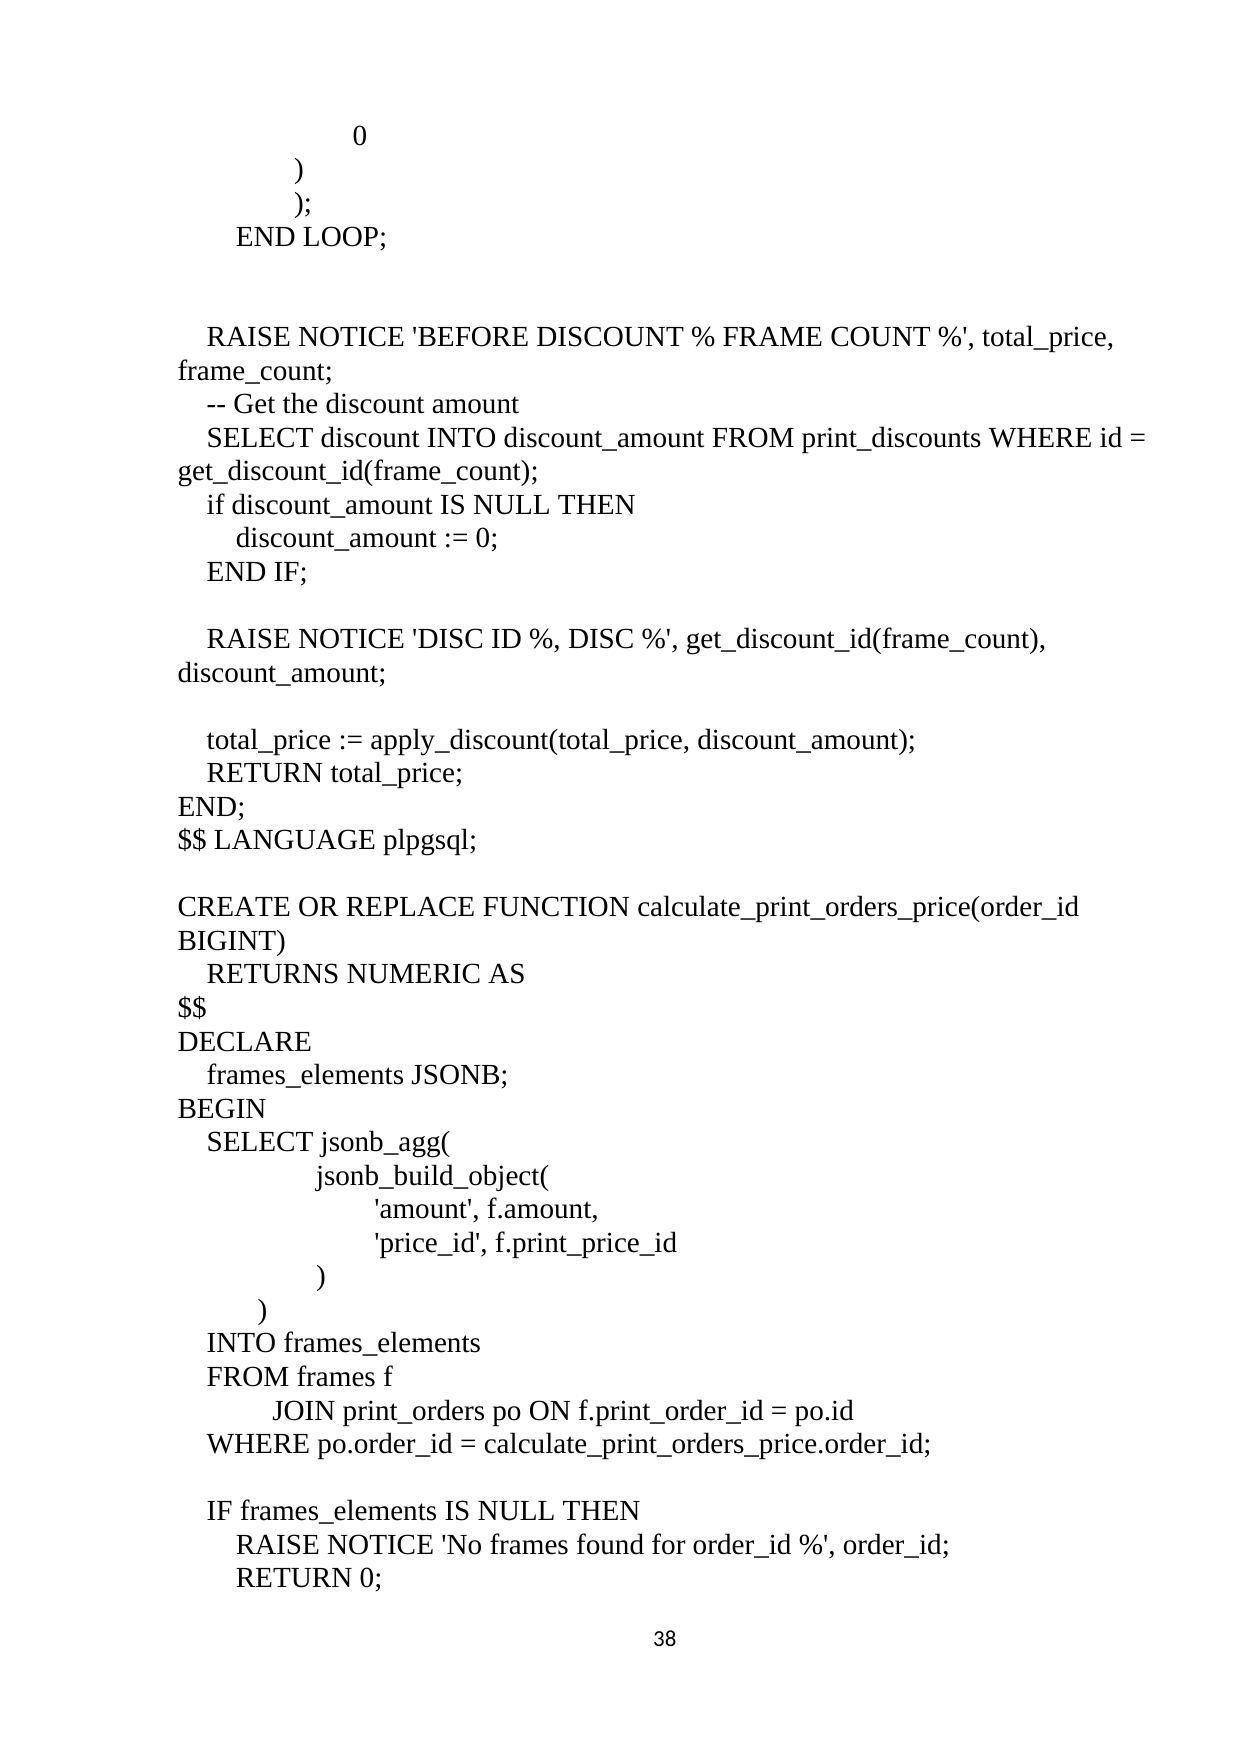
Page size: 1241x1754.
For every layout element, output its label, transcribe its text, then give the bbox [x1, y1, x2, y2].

text RAISE NOTICE 'No frames found for order_id %', order_id; [177, 1527, 1152, 1560]
text total_price := apply_discount(total_price, discount_amount); [177, 722, 1152, 755]
text $$ [177, 990, 1152, 1024]
text ); [177, 185, 1152, 219]
text if discount_amount IS NULL THEN [177, 487, 1152, 521]
text RETURNS NUMERIC AS [177, 957, 1152, 990]
text INTO frames_elements [177, 1326, 1152, 1359]
text RAISE NOTICE 'BEFORE DISCOUNT % FRAME COUNT %', total_price, frame_count; [177, 319, 1152, 386]
text BEGIN [177, 1091, 1152, 1124]
text END; [177, 789, 1152, 822]
text WHERE po.order_id = calculate_print_orders_price.order_id; [177, 1426, 1152, 1460]
text frames_elements JSONB; [177, 1057, 1152, 1091]
text RETURN total_price; [177, 755, 1152, 789]
text RETURN 0; [177, 1560, 1152, 1594]
text IF frames_elements IS NULL THEN [177, 1493, 1152, 1527]
text $$ LANGUAGE plpgsql; [177, 822, 1152, 856]
text SELECT jsonb_agg( [177, 1124, 1152, 1158]
text RAISE NOTICE 'DISC ID %, DISC %', get_discount_id(frame_count), discount_amount; [177, 621, 1152, 688]
text ) [177, 1292, 1152, 1326]
text CREATE OR REPLACE FUNCTION calculate_print_orders_price(order_id BIGINT) [177, 889, 1152, 957]
text FROM frames f [177, 1359, 1152, 1393]
text END LOOP; [177, 219, 1152, 252]
text DECLARE [177, 1024, 1152, 1057]
text JOIN print_orders po ON f.print_order_id = po.id [177, 1393, 1152, 1426]
text ) [177, 1258, 1152, 1292]
text END IF; [177, 554, 1152, 588]
text SELECT discount INTO discount_amount FROM print_discounts WHERE id = get_discount_id(frame_count); [177, 420, 1152, 487]
text 'price_id', f.print_price_id [177, 1225, 1152, 1258]
text 0 [177, 118, 1152, 152]
text discount_amount := 0; [177, 521, 1152, 554]
text -- Get the discount amount [177, 386, 1152, 420]
text 'amount', f.amount, [177, 1191, 1152, 1225]
text ) [177, 152, 1152, 185]
text jsonb_build_object( [177, 1158, 1152, 1191]
